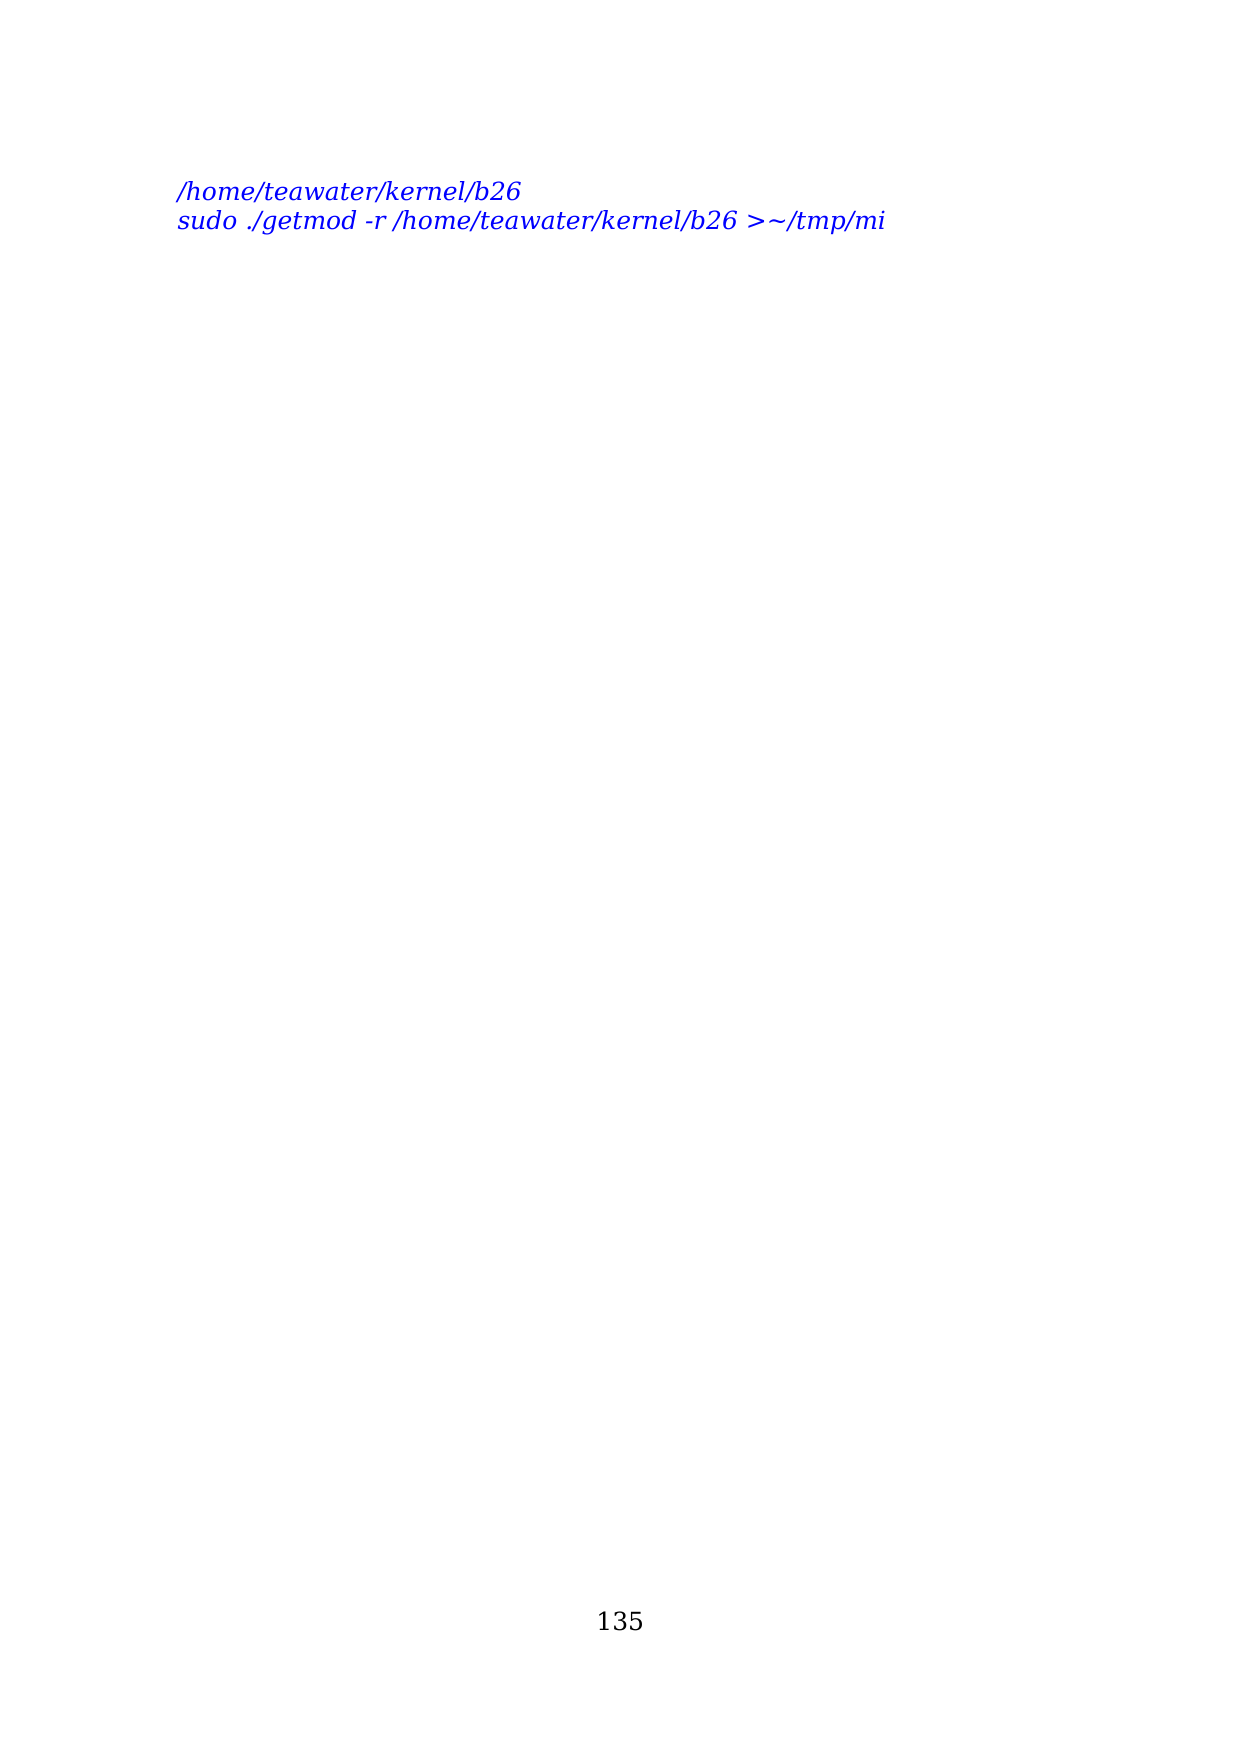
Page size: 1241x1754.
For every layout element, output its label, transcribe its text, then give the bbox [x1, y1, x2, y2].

text sudo ./getmod -r /home/teawater/kernel/b26 >~/tmp/mi [177, 206, 1063, 235]
text /home/teawater/kernel/b26 [177, 177, 1063, 206]
